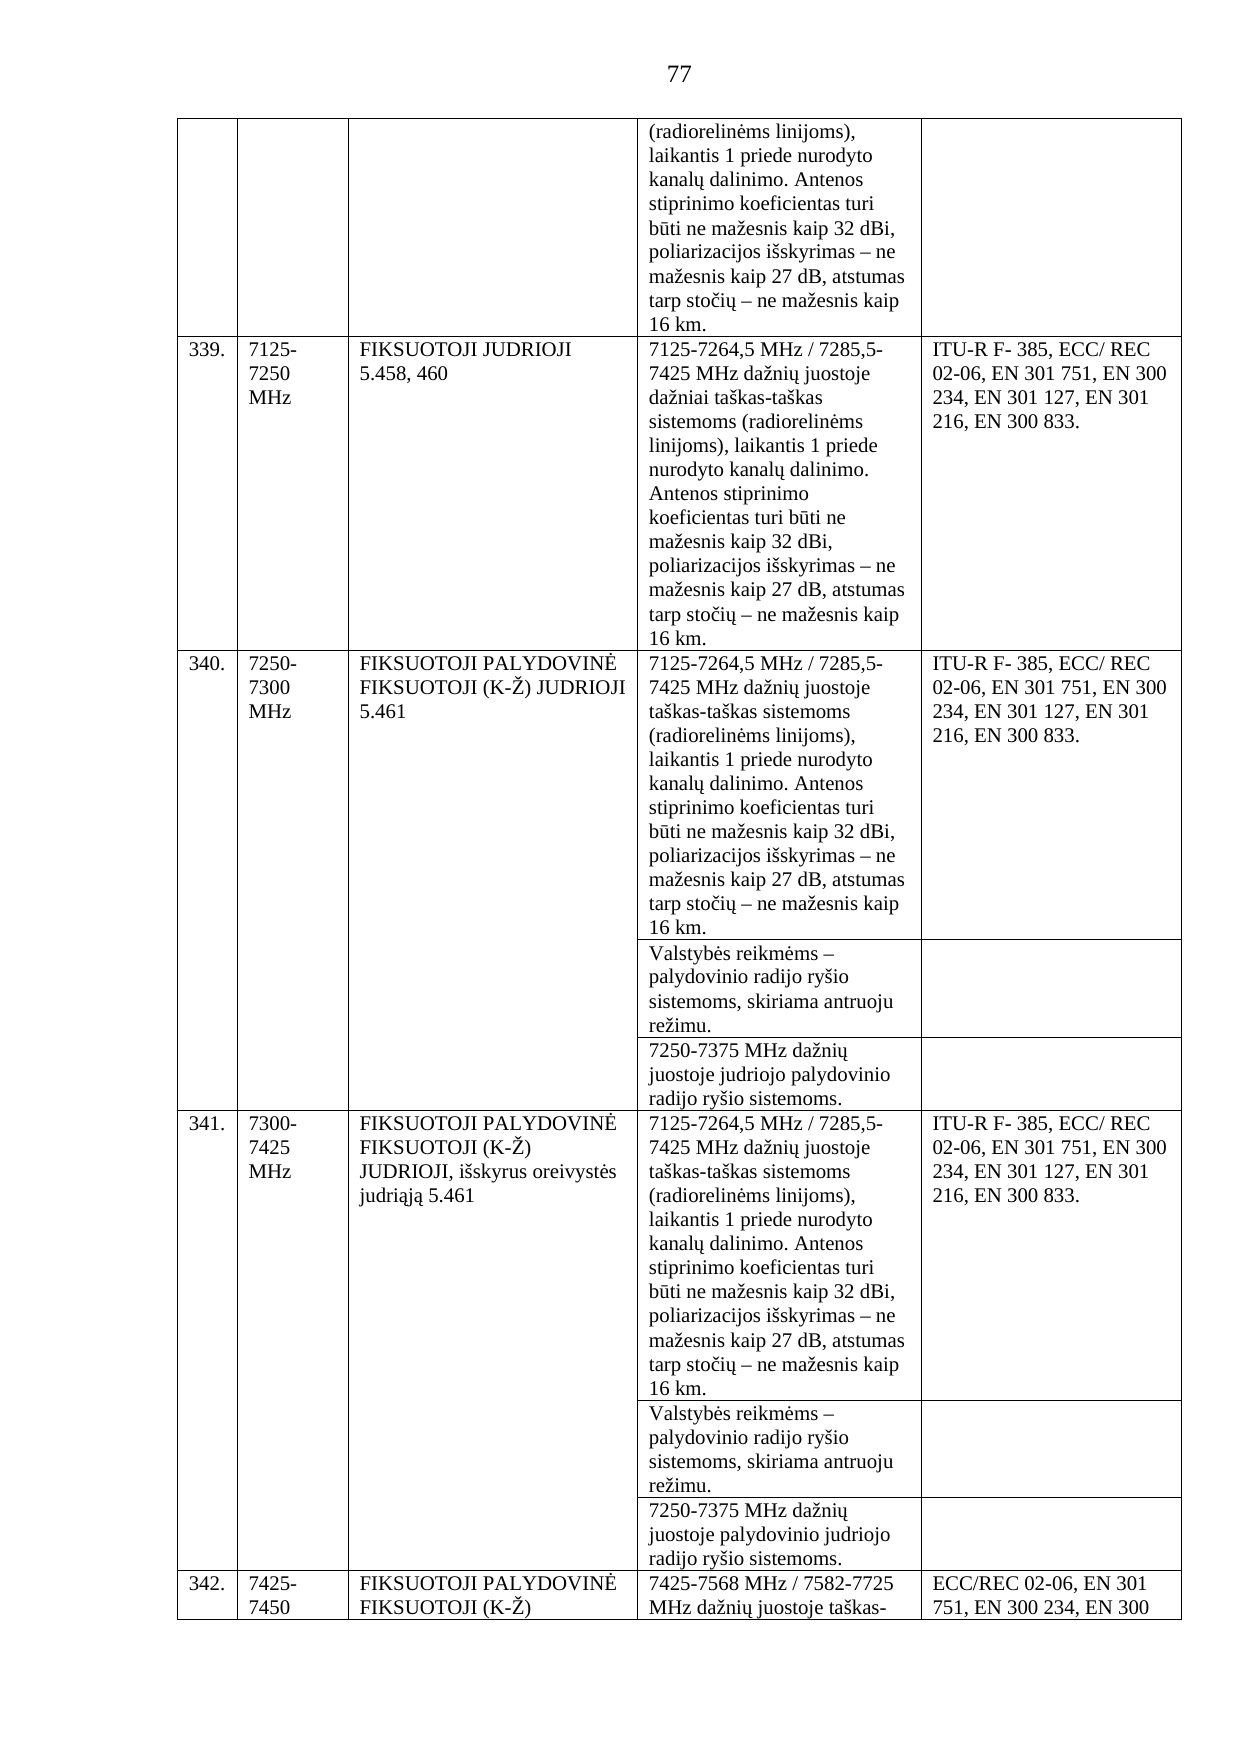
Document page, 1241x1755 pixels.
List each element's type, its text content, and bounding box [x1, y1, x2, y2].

table_cell FIKSUOTOJI PALYDOVINĖ FIKSUOTOJI (K-Ž) [349, 1571, 637, 1619]
table_cell ECC/REC 02-06, EN 301 751, EN 300 234, EN 300 [922, 1571, 1181, 1619]
table_cell 7300-7425 MHz [238, 1111, 348, 1570]
table_cell (radiorelinėms linijoms), laikantis 1 priede nurodyto kanalų dalinimo. Antenos stiprinimo koeficientas turi būti ne mažesnis kaip 32 dBi, poliarizacijos išskyrimas – ne mažesnis kaip 27 dB, atstumas tarp stočių – ne mažesnis kaip 16 km. [638, 119, 921, 336]
table_cell ITU-R F- 385, ECC/ REC 02-06, EN 301 751, EN 300 234, EN 301 127, EN 301 216, EN 300 833. [922, 1111, 1181, 1400]
table_cell FIKSUOTOJI JUDRIOJI 5.458, 460 [349, 337, 637, 649]
table_cell [178, 119, 237, 336]
table_cell Valstybės reikmėms – palydovinio radijo ryšio sistemoms, skiriama antruoju režimu. [638, 940, 921, 1037]
table_cell 7250-7300 MHz [238, 651, 348, 1110]
table_cell FIKSUOTOJI PALYDOVINĖ FIKSUOTOJI (K-Ž) JUDRIOJI, išskyrus oreivystės judriąją 5.461 [349, 1111, 637, 1570]
table_cell 7250-7375 MHz dažnių juostoje palydovinio judriojo radijo ryšio sistemoms. [638, 1498, 921, 1570]
table_cell [349, 119, 637, 336]
table_cell 7125-7264,5 MHz / 7285,5-7425 MHz dažnių juostoje taškas-taškas sistemoms (radiorelinėms linijoms), laikantis 1 priede nurodyto kanalų dalinimo. Antenos stiprinimo koeficientas turi būti ne mažesnis kaip 32 dBi, poliarizacijos išskyrimas – ne mažesnis kaip 27 dB, atstumas tarp stočių – ne mažesnis kaip 16 km. [638, 651, 921, 939]
table_cell 7425-7450 [238, 1571, 348, 1619]
table_cell 341. [178, 1111, 237, 1570]
table_cell [922, 1038, 1181, 1110]
table_cell [922, 1498, 1181, 1570]
table_cell [922, 119, 1181, 336]
table_cell 7125-7250 MHz [238, 337, 348, 649]
table_cell 7250-7375 MHz dažnių juostoje judriojo palydovinio radijo ryšio sistemoms. [638, 1038, 921, 1110]
table_cell 342. [178, 1571, 237, 1619]
table_cell [922, 940, 1181, 1037]
table_cell Valstybės reikmėms – palydovinio radijo ryšio sistemoms, skiriama antruoju režimu. [638, 1401, 921, 1497]
table_cell ITU-R F- 385, ECC/ REC 02-06, EN 301 751, EN 300 234, EN 301 127, EN 301 216, EN 300 833. [922, 651, 1181, 939]
table_cell FIKSUOTOJI PALYDOVINĖ FIKSUOTOJI (K-Ž) JUDRIOJI 5.461 [349, 651, 637, 1110]
table_cell 7125-7264,5 MHz / 7285,5-7425 MHz dažnių juostoje taškas-taškas sistemoms (radiorelinėms linijoms), laikantis 1 priede nurodyto kanalų dalinimo. Antenos stiprinimo koeficientas turi būti ne mažesnis kaip 32 dBi, poliarizacijos išskyrimas – ne mažesnis kaip 27 dB, atstumas tarp stočių – ne mažesnis kaip 16 km. [638, 1111, 921, 1400]
table_cell 7425-7568 MHz / 7582-7725 MHz dažnių juostoje taškas- [638, 1571, 921, 1619]
table_cell [922, 1401, 1181, 1497]
table_cell 340. [178, 651, 237, 1110]
table_cell 7125-7264,5 MHz / 7285,5-7425 MHz dažnių juostoje dažniai taškas-taškas sistemoms (radiorelinėms linijoms), laikantis 1 priede nurodyto kanalų dalinimo. Antenos stiprinimo koeficientas turi būti ne mažesnis kaip 32 dBi, poliarizacijos išskyrimas – ne mažesnis kaip 27 dB, atstumas tarp stočių – ne mažesnis kaip 16 km. [638, 337, 921, 649]
table_cell 339. [178, 337, 237, 649]
table_cell [238, 119, 348, 336]
table_cell ITU-R F- 385, ECC/ REC 02-06, EN 301 751, EN 300 234, EN 301 127, EN 301 216, EN 300 833. [922, 337, 1181, 649]
